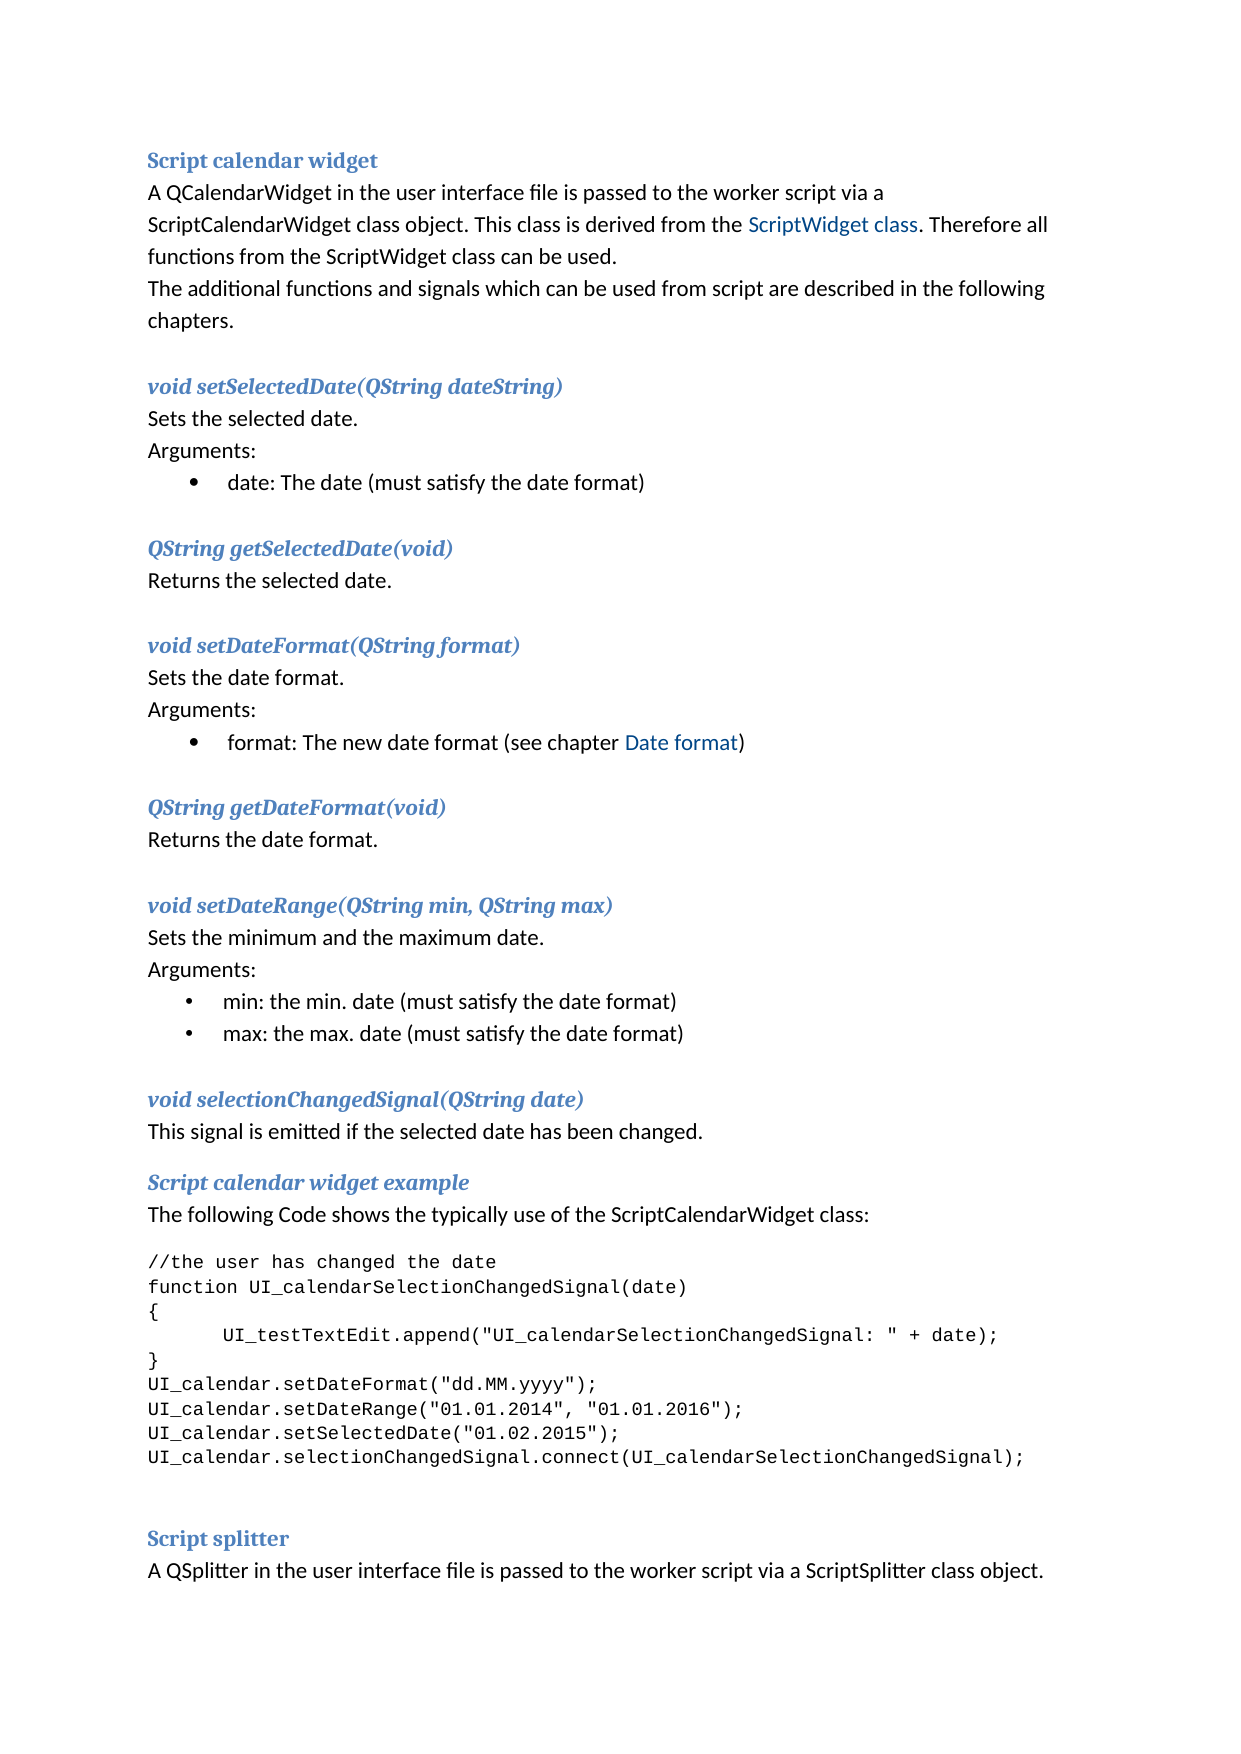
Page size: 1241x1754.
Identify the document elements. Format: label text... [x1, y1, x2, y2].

text UI_calendar.setSelectedDate("01.02.2015"); [148, 1424, 1093, 1445]
subtitle QString getSelectedDate(void) [148, 536, 1093, 562]
text Sets the date format. [148, 663, 1093, 691]
list format: The new date format (see chapter Date format) [190, 728, 1093, 756]
text UI_calendar.selectionChangedSignal.connect(UI_calendarSelectionChangedSignal); [148, 1448, 1093, 1469]
text A QSplitter in the user interface file is passed to the worker script via a ScriptSplitter class object. [148, 1556, 1093, 1584]
text Sets the minimum and the maximum date. [148, 923, 1093, 951]
subtitle void selectionChangedSignal(QString date) [148, 1087, 1093, 1113]
text function UI_calendarSelectionChangedSignal(date) [148, 1277, 1093, 1299]
list max: the max. date (must satisfy the date format) [185, 1019, 1093, 1047]
text A QCalendarWidget in the user interface file is passed to the worker script via a ScriptCalendarWidget class object. This class is derived from the ScriptWidget class. Therefore all functions from the ScriptWidget class can be used. [148, 178, 1093, 270]
text UI_calendar.setDateRange("01.01.2014", "01.01.2016"); [148, 1399, 1093, 1421]
subtitle void setSelectedDate(QString dateString) [148, 374, 1093, 400]
text Returns the date format. [148, 825, 1093, 853]
subtitle Script calendar widget example [148, 1170, 1093, 1196]
text UI_testTextEdit.append("UI_calendarSelectionChangedSignal: " + date); [148, 1326, 1093, 1347]
text //the user has changed the date [148, 1253, 1093, 1274]
list date: The date (must satisfy the date format) [190, 468, 1093, 496]
text Arguments: [148, 436, 1093, 464]
text The following Code shows the typically use of the ScriptCalendarWidget class: [148, 1200, 1093, 1228]
text UI_calendar.setDateFormat("dd.MM.yyyy"); [148, 1375, 1093, 1396]
text Arguments: [148, 955, 1093, 983]
text } [148, 1351, 1093, 1372]
subtitle Script splitter [148, 1526, 1093, 1552]
subtitle void setDateRange(QString min, QString max) [148, 893, 1093, 919]
text { [148, 1302, 1093, 1323]
list min: the min. date (must satisfy the date format) [185, 987, 1093, 1015]
subtitle QString getDateFormat(void) [148, 795, 1093, 821]
text This signal is emitted if the selected date has been changed. [148, 1117, 1093, 1145]
text The additional functions and signals which can be used from script are described in the following chapters. [148, 274, 1093, 334]
text Sets the selected date. [148, 404, 1093, 432]
text Returns the selected date. [148, 566, 1093, 594]
text Arguments: [148, 696, 1093, 724]
subtitle void setDateFormat(QString format) [148, 633, 1093, 659]
subtitle Script calendar widget [148, 148, 1093, 174]
